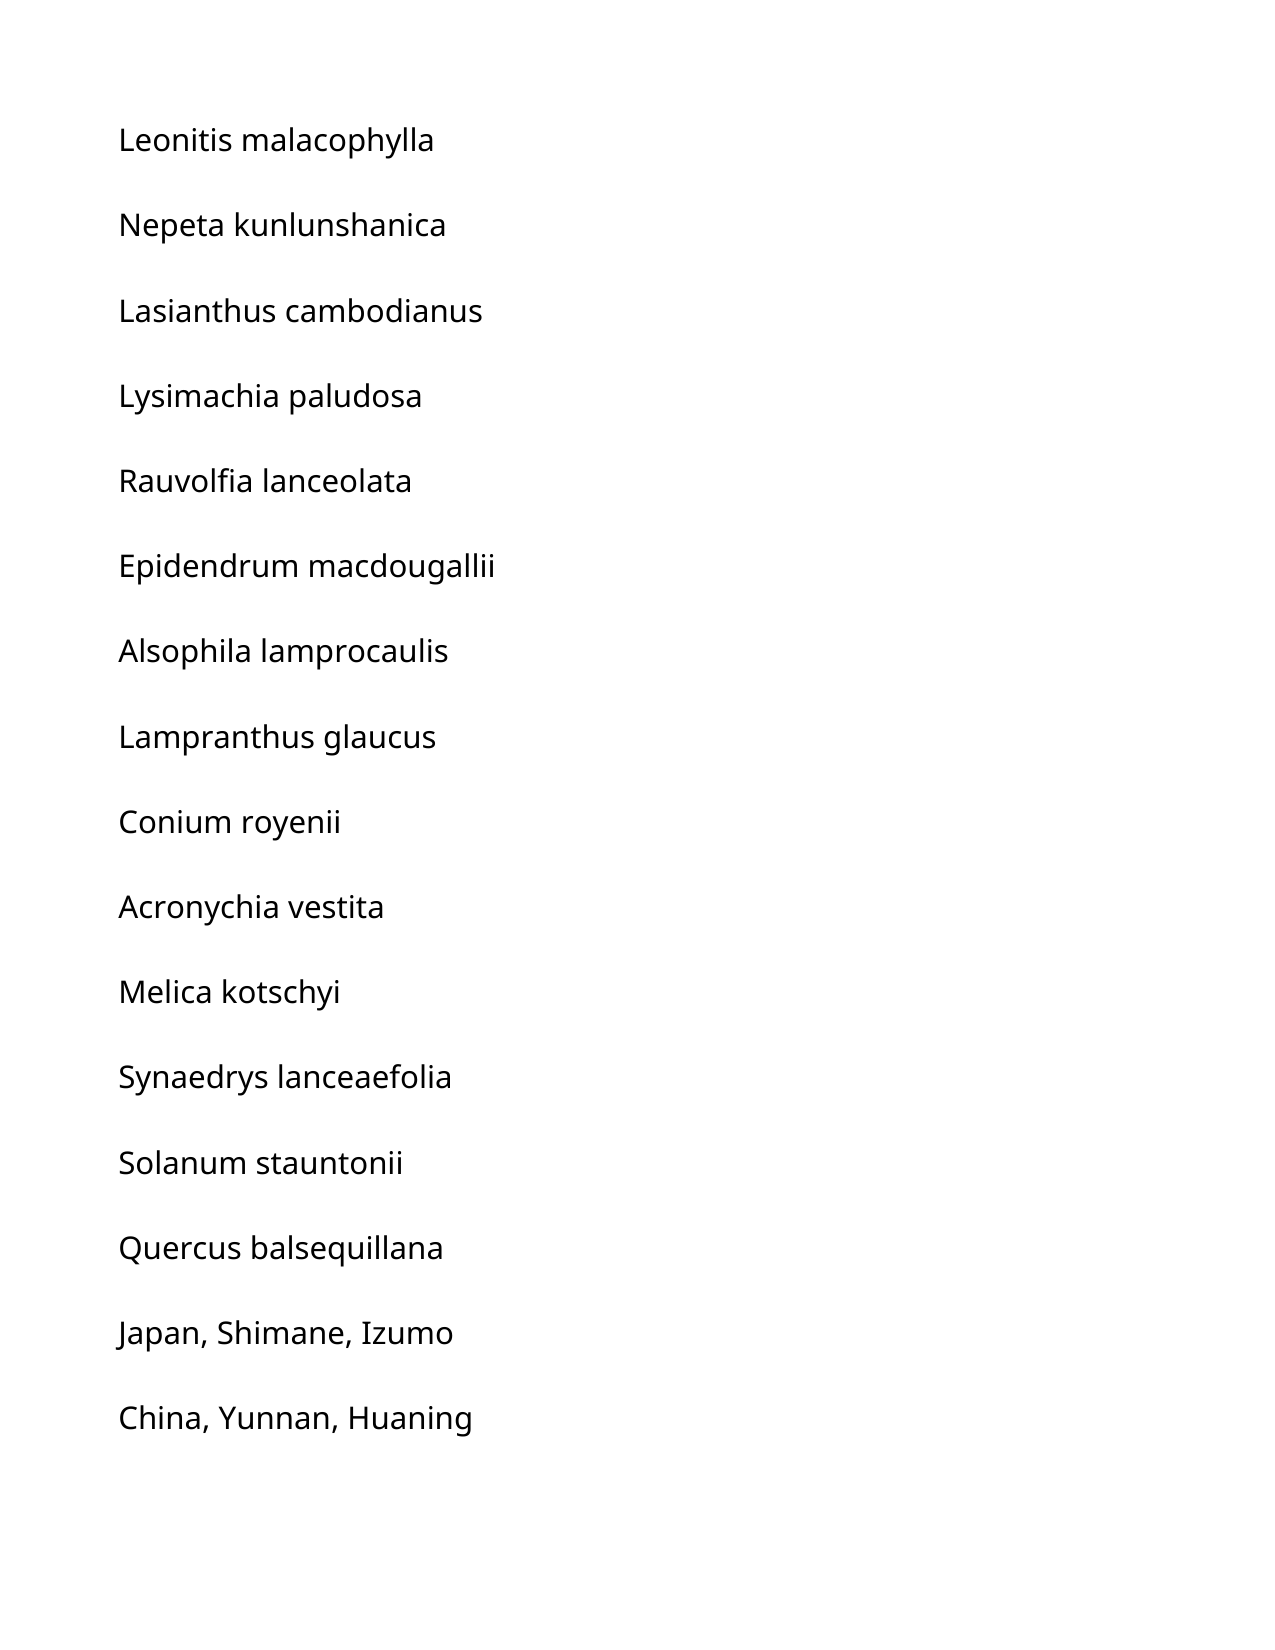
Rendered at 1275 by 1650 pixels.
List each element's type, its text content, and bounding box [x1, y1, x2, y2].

text Conium royenii [118, 800, 1157, 885]
text Lampranthus glaucus [118, 714, 1157, 800]
text Alsophila lamprocaulis [118, 629, 1157, 714]
text Solanum stauntonii [118, 1141, 1157, 1226]
text Lysimachia paludosa [118, 374, 1157, 459]
text Melica kotschyi [118, 970, 1157, 1055]
text Lasianthus cambodianus [118, 288, 1157, 374]
text Acronychia vestita [118, 885, 1157, 970]
text Epidendrum macdougallii [118, 544, 1157, 629]
text Japan, Shimane, Izumo [118, 1311, 1157, 1396]
text Rauvolfia lanceolata [118, 459, 1157, 544]
text Synaedrys lanceaefolia [118, 1055, 1157, 1141]
text Quercus balsequillana [118, 1226, 1157, 1311]
text China, Yunnan, Huaning [118, 1396, 1157, 1481]
text Nepeta kunlunshanica [118, 203, 1157, 288]
text Leonitis malacophylla [118, 118, 1157, 203]
